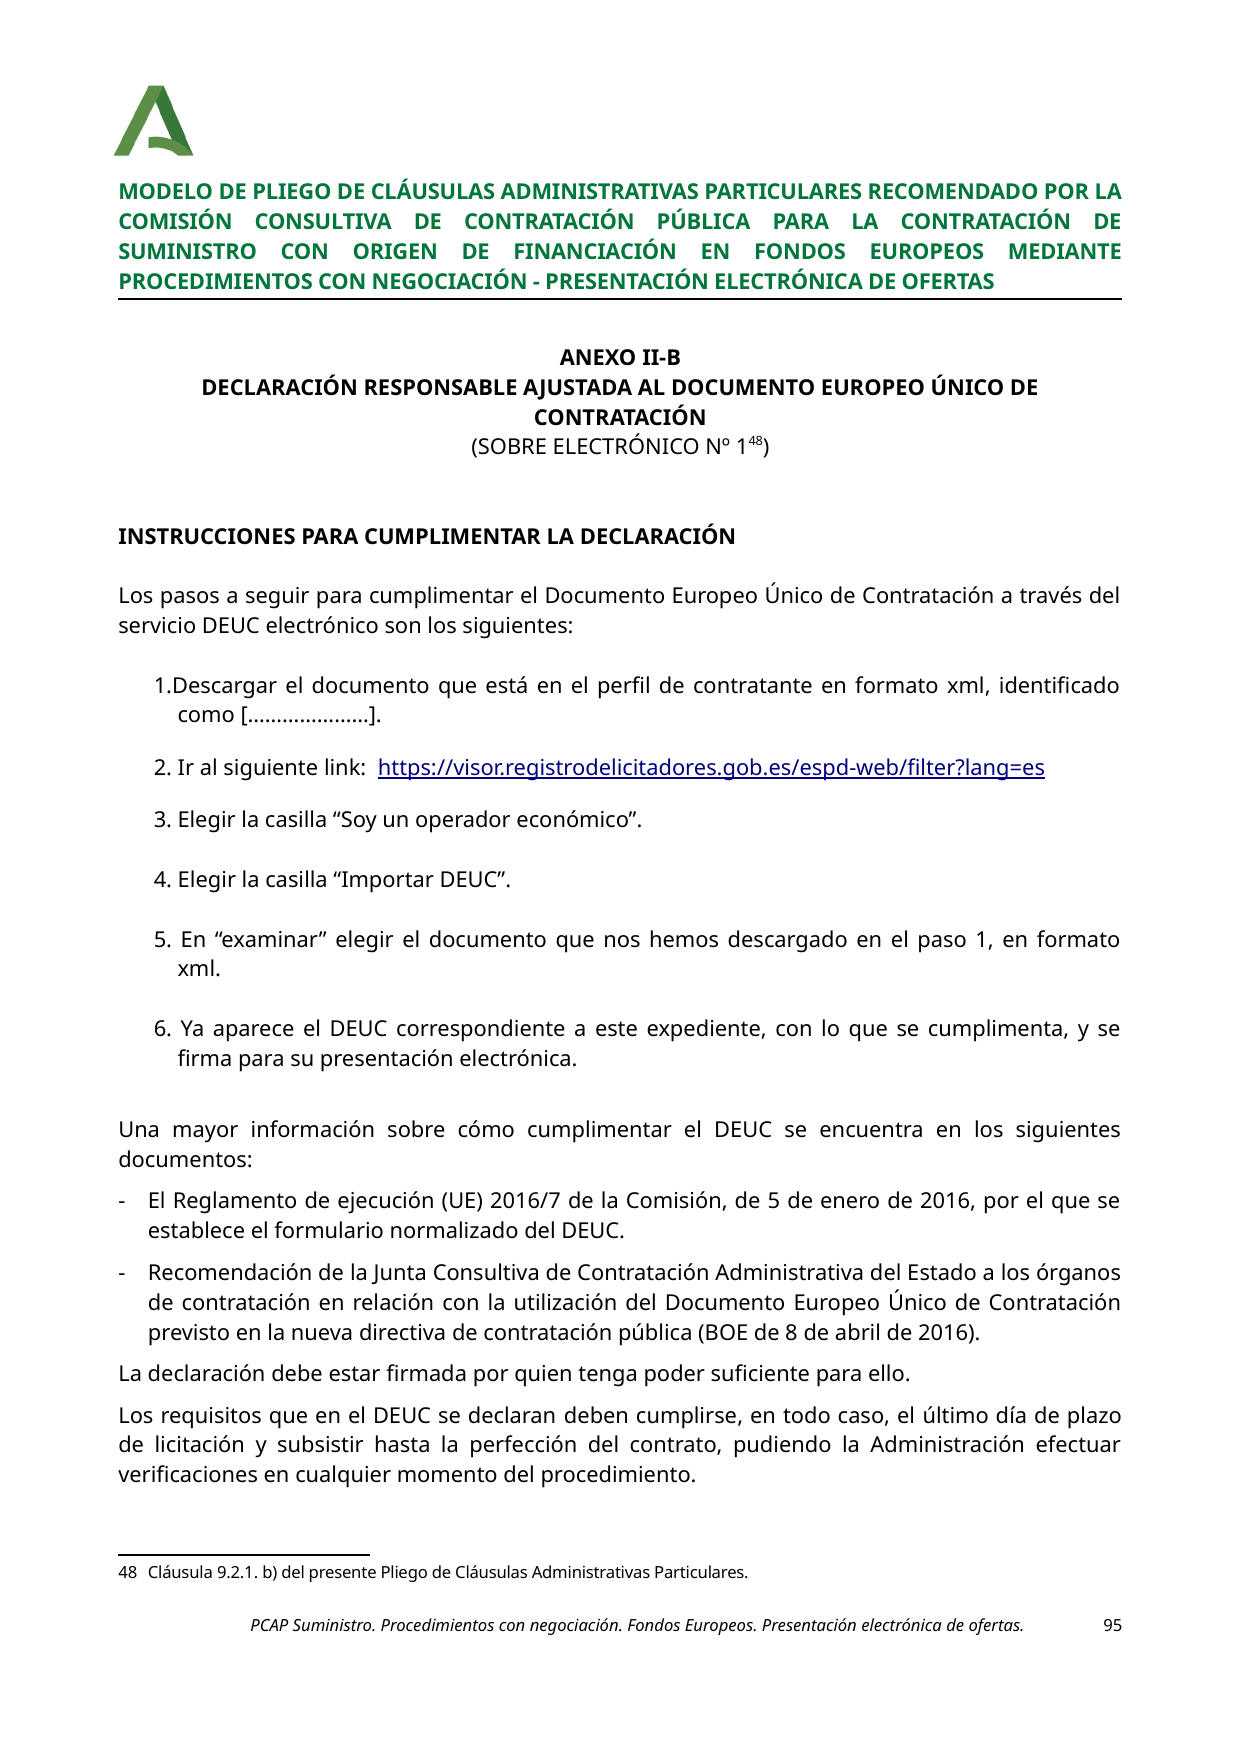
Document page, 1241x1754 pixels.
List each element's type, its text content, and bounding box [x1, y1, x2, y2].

text Los pasos a seguir para cumplimentar el Documento Europeo Único de Contratación a través del servicio DEUC electrónico son los siguientes: [118, 580, 1122, 640]
text Una mayor información sobre cómo cumplimentar el DEUC se encuentra en los siguientes documentos: [118, 1114, 1122, 1174]
text La declaración debe estar firmada por quien tenga poder suficiente para ello. [118, 1358, 1122, 1388]
text MODELO DE PLIEGO DE CLÁUSULAS ADMINISTRATIVAS PARTICULARES RECOMENDADO POR LA COMISIÓN CONSULTIVA DE CONTRATACIÓN PÚBLICA PARA LA CONTRATACIÓN DE SUMINISTRO CON ORIGEN DE FINANCIACIÓN EN FONDOS EUROPEOS MEDIANTE PROCEDIMIENTOS CON NEGOCIACIÓN - PRESENTACIÓN ELECTRÓNICA DE OFERTAS [118, 176, 1122, 298]
text 6. Ya aparece el DEUC correspondiente a este expediente, con lo que se cumplimenta, y se firma para su presentación electrónica. [153, 1013, 1122, 1073]
text 3. Elegir la casilla “Soy un operador económico”. [153, 804, 1122, 834]
text 5. En “examinar” elegir el documento que nos hemos descargado en el paso 1, en formato xml. [153, 924, 1122, 983]
text 2. Ir al siguiente link: https://visor.registrodelicitadores.gob.es/espd-web/filter?lang=es [153, 752, 1122, 782]
picture [109, 81, 198, 160]
text Cláusula 9.2.1. b) del presente Pliego de Cláusulas Administrativas Particulares. [118, 1561, 1122, 1584]
text 4. Elegir la casilla “Importar DEUC”. [153, 864, 1122, 894]
text - Recomendación de la Junta Consultiva de Contratación Administrativa del Estado a los órganos de contratación en relación con la utilización del Documento Europeo Único de Contratación previsto en la nueva directiva de contratación pública (BOE de 8 de abril de 2016). [118, 1257, 1122, 1346]
text INSTRUCCIONES PARA CUMPLIMENTAR LA DECLARACIÓN [118, 521, 1122, 551]
text - El Reglamento de ejecución (UE) 2016/7 de la Comisión, de 5 de enero de 2016, por el que se establece el formulario normalizado del DEUC. [118, 1186, 1122, 1245]
text Los requisitos que en el DEUC se declaran deben cumplirse, en todo caso, el último día de plazo de licitación y subsistir hasta la perfección del contrato, pudiendo la Administración efectuar verificaciones en cualquier momento del procedimiento. [118, 1399, 1122, 1489]
text ANEXO II-B [118, 342, 1122, 372]
text 1.Descargar el documento que está en el perfil de contratante en formato xml, identificado como […………………]. [153, 670, 1122, 729]
text (SOBRE ELECTRÓNICO Nº 1) [118, 431, 1122, 461]
text DECLARACIÓN RESPONSABLE AJUSTADA AL DOCUMENTO EUROPEO ÚNICO DE CONTRATACIÓN [118, 372, 1122, 431]
